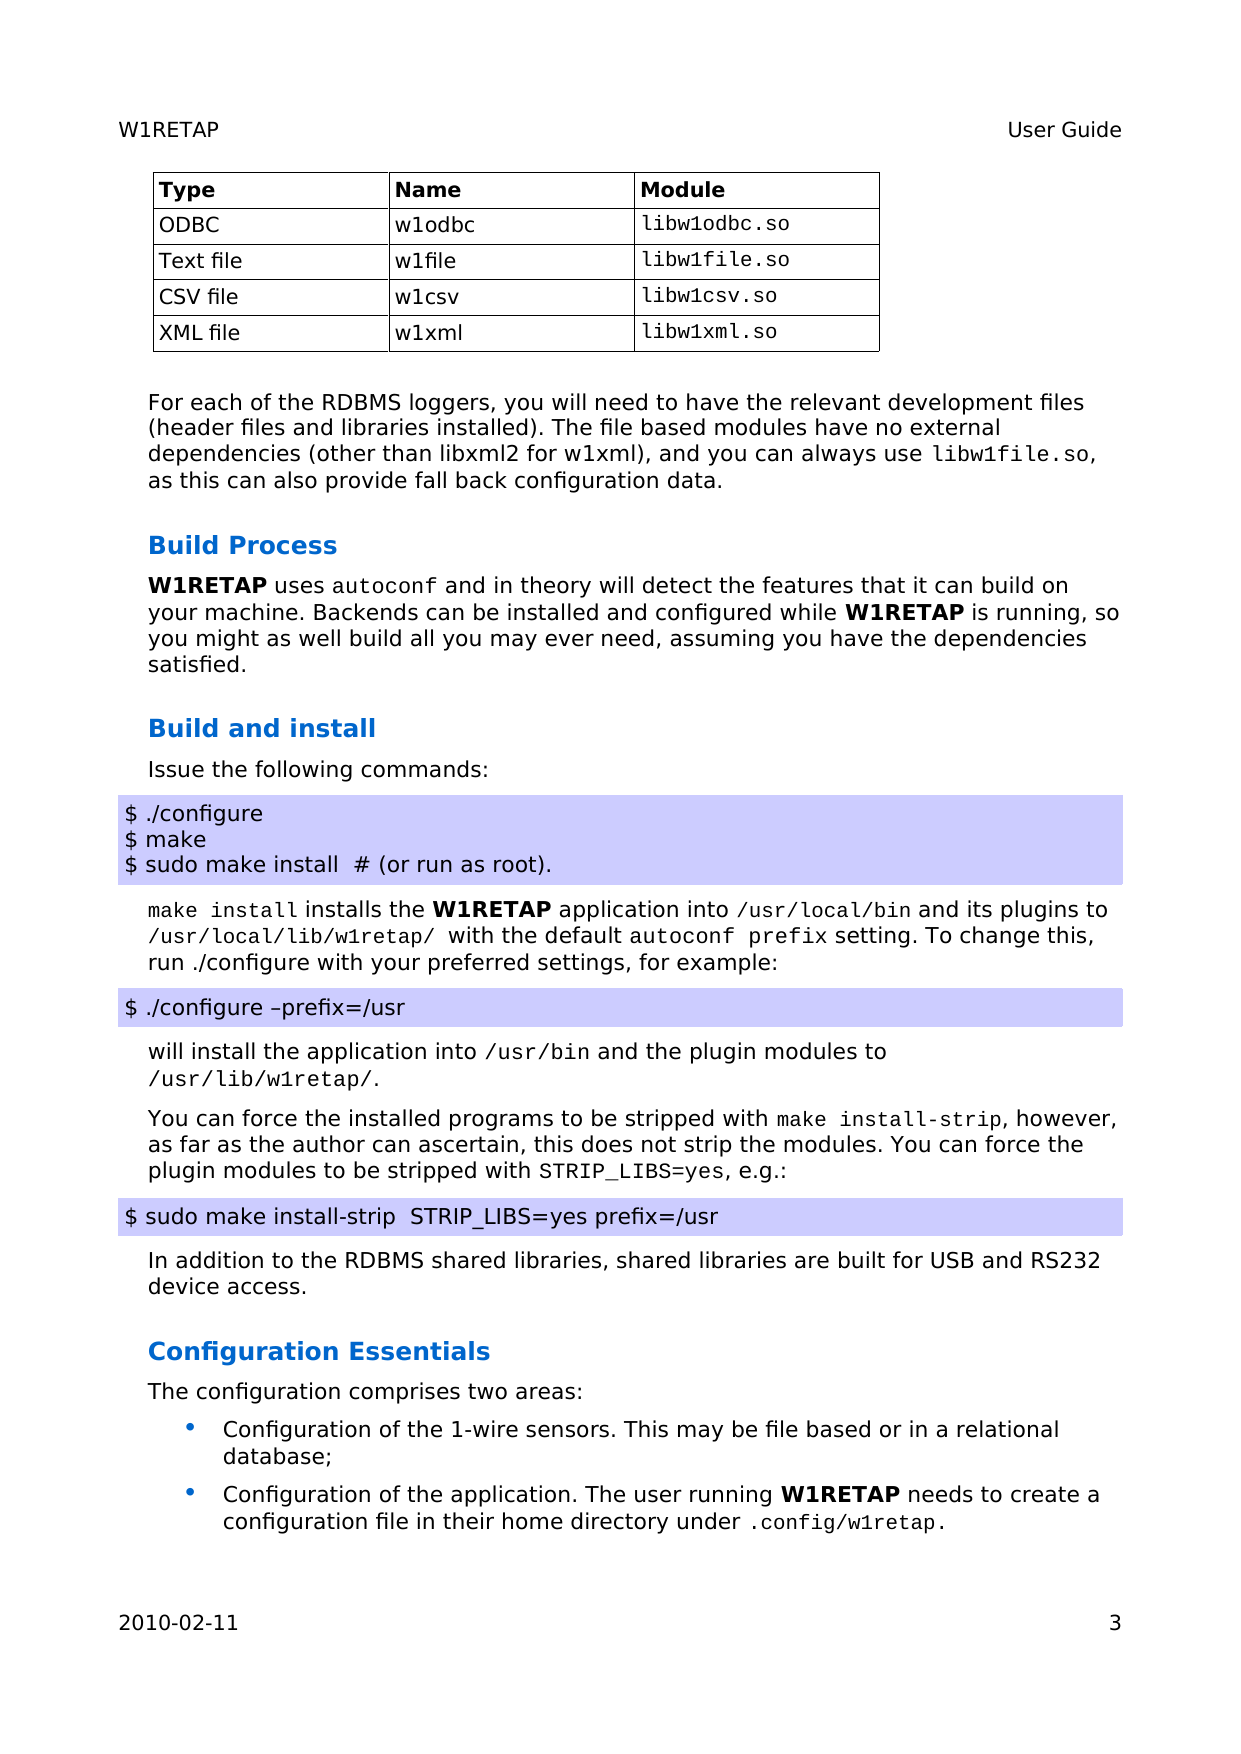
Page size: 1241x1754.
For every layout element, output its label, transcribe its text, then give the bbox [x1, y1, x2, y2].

subtitle Build Process [148, 531, 1122, 560]
table_header Module [635, 173, 879, 208]
text In addition to the RDBMS shared libraries, shared libraries are built for USB and RS232 device access. [148, 1248, 1122, 1299]
table_cell Text file [154, 245, 388, 279]
text For each of the RDBMS loggers, you will need to have the relevant development files (header files and libraries installed). The file based modules have no external dependencies (other than libxml2 for w1xml), and you can always use libw1file.so, as this can also provide fall back configuration data. [148, 389, 1122, 494]
table_cell w1odbc [390, 209, 634, 244]
text You can force the installed programs to be stripped with make install-strip, however, as far as the author can ascertain, this does not strip the modules. You can force the plugin modules to be stripped with STRIP_LIBS=yes, e.g.: [148, 1106, 1122, 1185]
table_cell w1xml [390, 316, 634, 351]
table_cell libw1xml.so [635, 316, 879, 351]
text $ ./configure –prefix=/usr [119, 990, 1122, 1026]
table_cell w1csv [390, 280, 634, 315]
table_cell XML file [154, 316, 388, 351]
text will install the application into /usr/bin and the plugin modules to /usr/lib/w1retap/. [148, 1039, 1122, 1093]
table_cell ODBC [154, 209, 388, 244]
text $ ./configure $ make $ sudo make install # (or run as root). [119, 796, 1122, 884]
table_header Type [154, 173, 388, 208]
text W1RETAP uses autoconf and in theory will detect the features that it can build on your machine. Backends can be installed and configured while W1RETAP is running, so you might as well build all you may ever need, assuming you have the dependencies satisfied. [148, 573, 1122, 677]
text $ sudo make install-strip STRIP_LIBS=yes prefix=/usr [119, 1199, 1122, 1235]
table_cell libw1file.so [635, 245, 879, 279]
list Configuration of the 1-wire sensors. This may be file based or in a relational database; [185, 1417, 1122, 1469]
text make install installs the W1RETAP application into /usr/local/bin and its plugins to /usr/local/lib/w1retap/ with the default autoconf prefix setting. To change this, run ./configure with your preferred settings, for example: [148, 896, 1122, 976]
table_cell libw1csv.so [635, 280, 879, 315]
table_cell w1file [390, 245, 634, 279]
table_cell CSV file [154, 280, 388, 315]
text Issue the following commands: [148, 756, 1122, 782]
subtitle Build and install [148, 715, 1122, 744]
table_header Name [390, 173, 634, 208]
table_cell libw1odbc.so [635, 209, 879, 244]
subtitle Configuration Essentials [148, 1337, 1122, 1366]
list Configuration of the application. The user running W1RETAP needs to create a configuration file in their home directory under .config/w1retap. [185, 1482, 1122, 1535]
text The configuration comprises two areas: [148, 1379, 1122, 1404]
